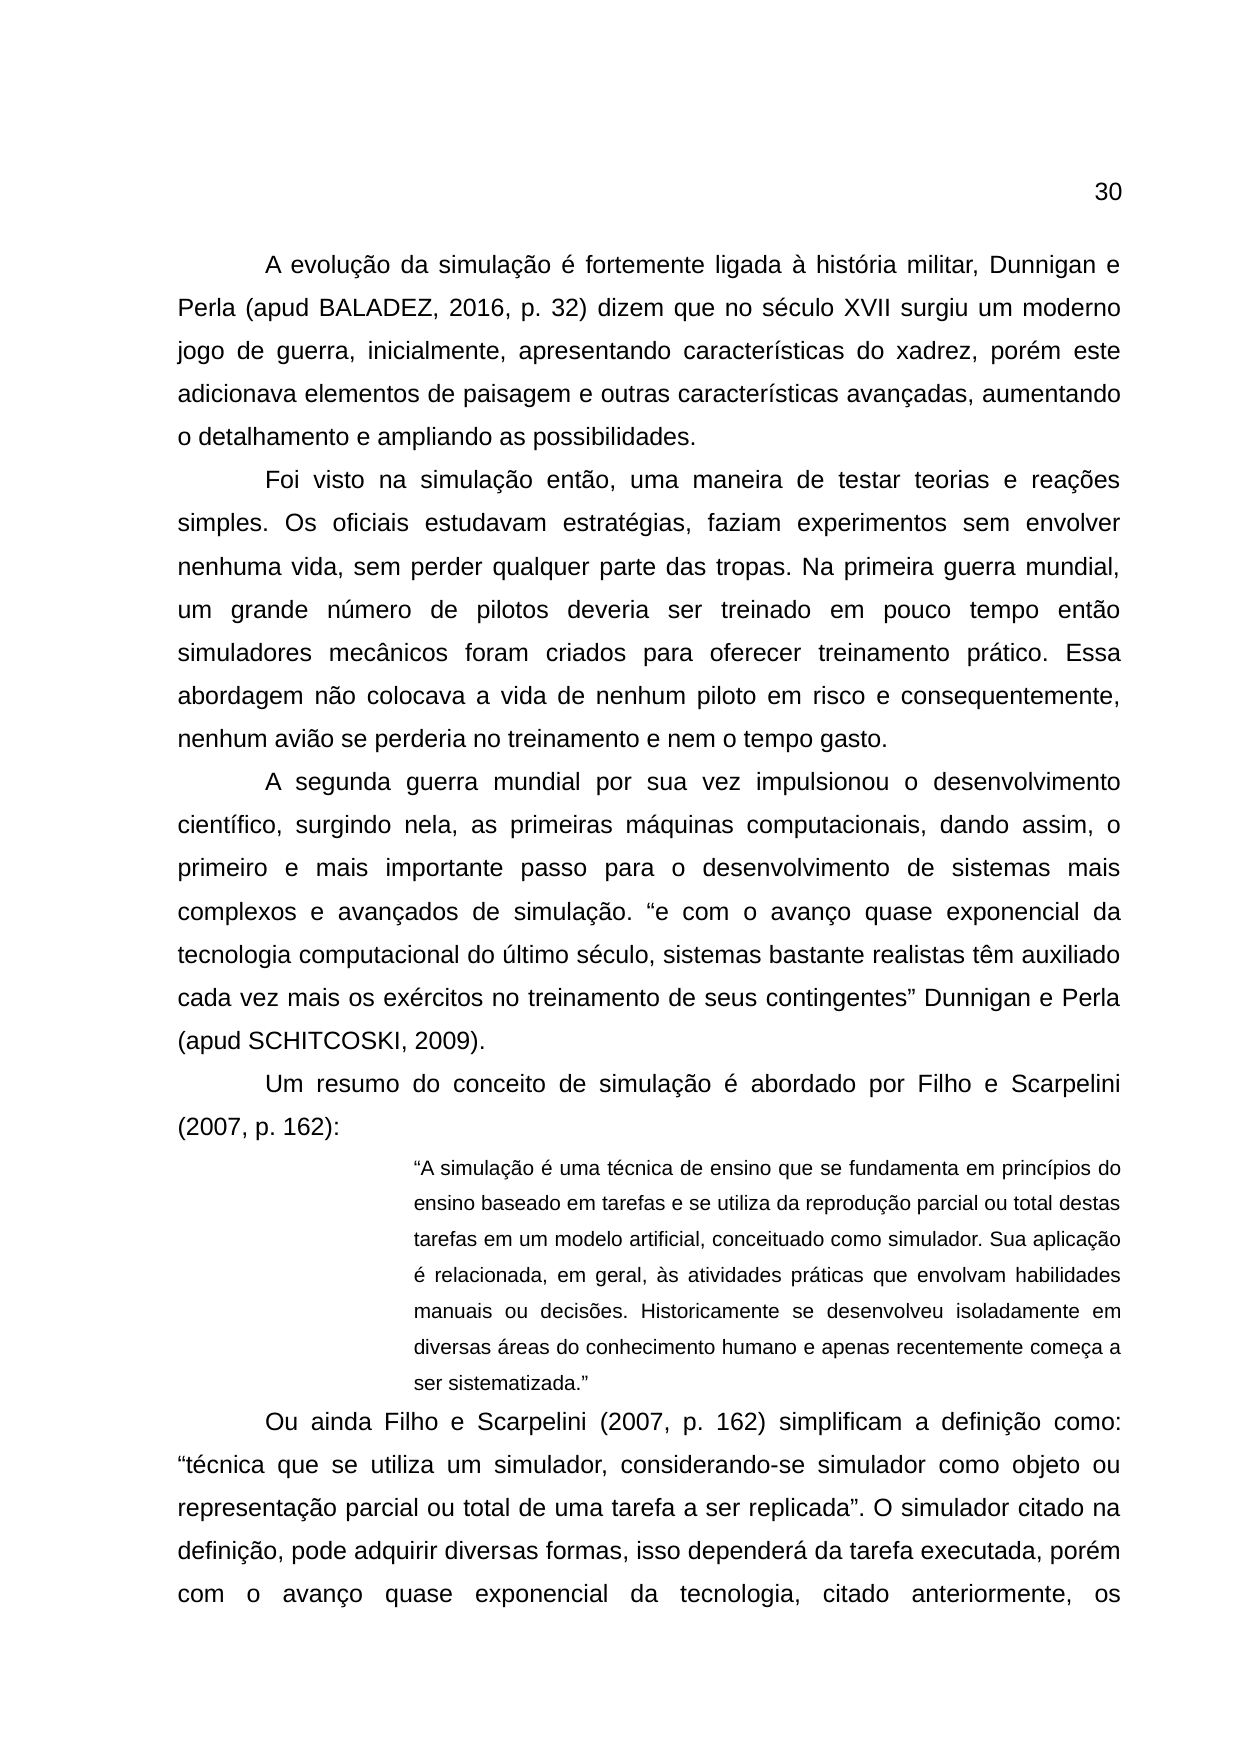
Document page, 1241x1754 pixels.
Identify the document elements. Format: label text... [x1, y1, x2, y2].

text A segunda guerra mundial por sua vez impulsionou o desenvolvimento científico, surgindo nela, as primeiras máquinas computacionais, dando assim, o primeiro e mais importante passo para o desenvolvimento de sistemas mais complexos e avançados de simulação. “e com o avanço quase exponencial da tecnologia computacional do último século, sistemas bastante realistas têm auxiliado cada vez mais os exércitos no treinamento de seus contingentes” Dunnigan e Perla (apud SCHITCOSKI, 2009). [177, 767, 1122, 1055]
text A evolução da simulação é fortemente ligada à história militar, Dunnigan e Perla (apud BALADEZ, 2016, p. 32) dizem que no século XVII surgiu um moderno jogo de guerra, inicialmente, apresentando características do xadrez, porém este adicionava elementos de paisagem e outras características avançadas, aumentando o detalhamento e ampliando as possibilidades. [177, 250, 1122, 451]
text Ou ainda Filho e Scarpelini (2007, p. 162) simplificam a definição como: “técnica que se utiliza um simulador, considerando-se simulador como objeto ou representação parcial ou total de uma tarefa a ser replicada”. O simulador citado na definição, pode adquirir diversas formas, isso dependerá da tarefa executada, porém com o avanço quase exponencial da tecnologia, citado anteriormente, os [177, 1407, 1122, 1608]
text Foi visto na simulação então, uma maneira de testar teorias e reações simples. Os oficiais estudavam estratégias, faziam experimentos sem envolver nenhuma vida, sem perder qualquer parte das tropas. Na primeira guerra mundial, um grande número de pilotos deveria ser treinado em pouco tempo então simuladores mecânicos foram criados para oferecer treinamento prático. Essa abordagem não colocava a vida de nenhum piloto em risco e consequentemente, nenhum avião se perderia no treinamento e nem o tempo gasto. [177, 465, 1122, 753]
text “A simulação é uma técnica de ensino que se fundamenta em princípios do ensino baseado em tarefas e se utiliza da reprodução parcial ou total destas tarefas em um modelo artificial, conceituado como simulador. Sua aplicação é relacionada, em geral, às atividades práticas que envolvam habilidades manuais ou decisões. Historicamente se desenvolveu isoladamente em diversas áreas do conhecimento humano e apenas recentemente começa a ser sistematizada.” [413, 1155, 1122, 1395]
text Um resumo do conceito de simulação é abordado por Filho e Scarpelini (2007, p. 162): [177, 1069, 1122, 1141]
